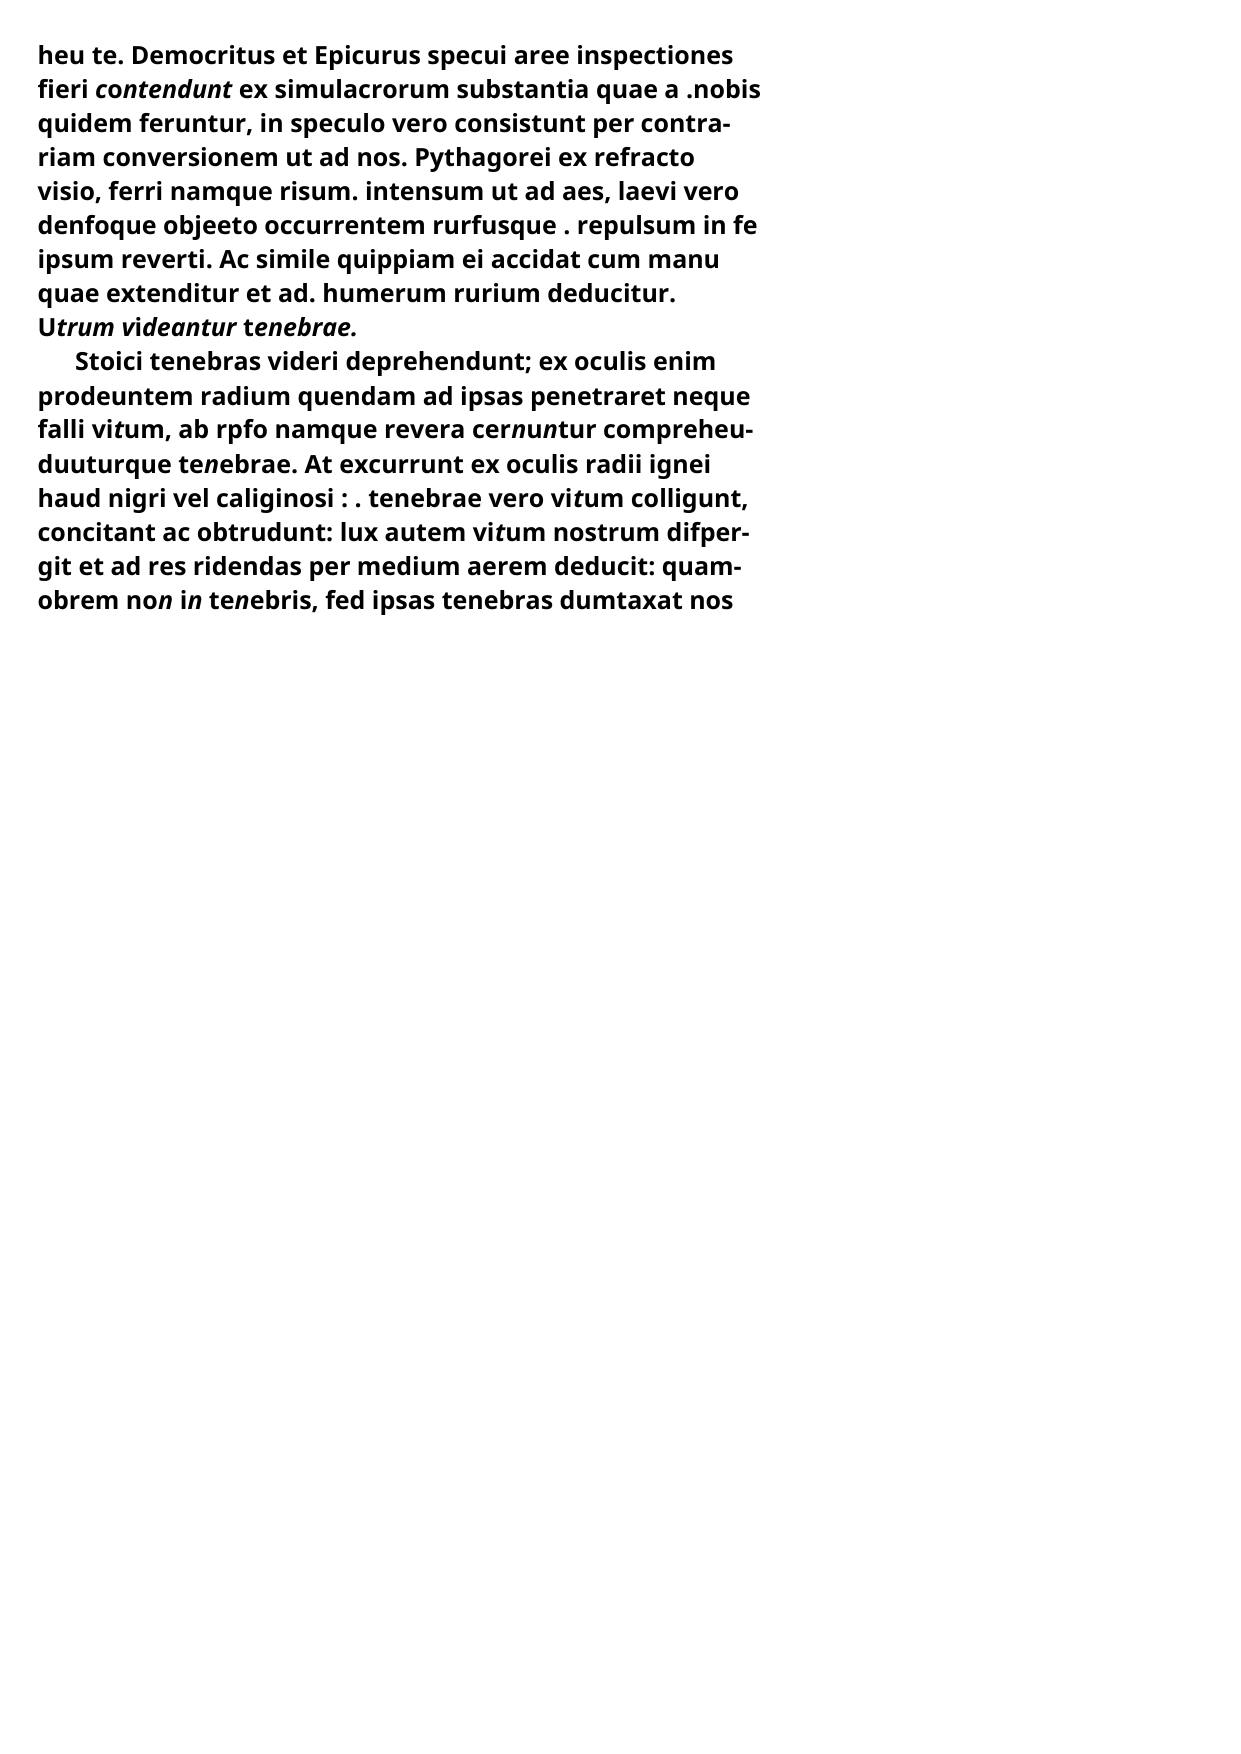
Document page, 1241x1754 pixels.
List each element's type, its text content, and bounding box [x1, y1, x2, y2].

text Utrum videantur tenebrae. [37, 310, 1203, 344]
text heu te. Democritus et Epicurus specui aree inspectiones fieri contendunt ex simulacrorum substantia quae a .nobis quidem feruntur, in speculo vero consistunt per contra- riam conversionem ut ad nos. Pythagorei ex refracto visio, ferri namque risum. intensum ut ad aes, laevi vero denfoque objeeto occurrentem rurfusque . repulsum in fe ipsum reverti. Ac simile quippiam ei accidat cum manu quae extenditur et ad. humerum rurium deducitur. [37, 37, 1203, 310]
text Stoici tenebras videri deprehendunt; ex oculis enim prodeuntem radium quendam ad ipsas penetraret neque falli vitum, ab rpfo namque revera cernuntur compreheu- duuturque tenebrae. At excurrunt ex oculis radii ignei haud nigri vel caliginosi : . tenebrae vero vitum colligunt, concitant ac obtrudunt: lux autem vitum nostrum difper- git et ad res ridendas per medium aerem deducit: quam- obrem non in tenebris, fed ipsas tenebras dumtaxat nos [37, 344, 1203, 617]
